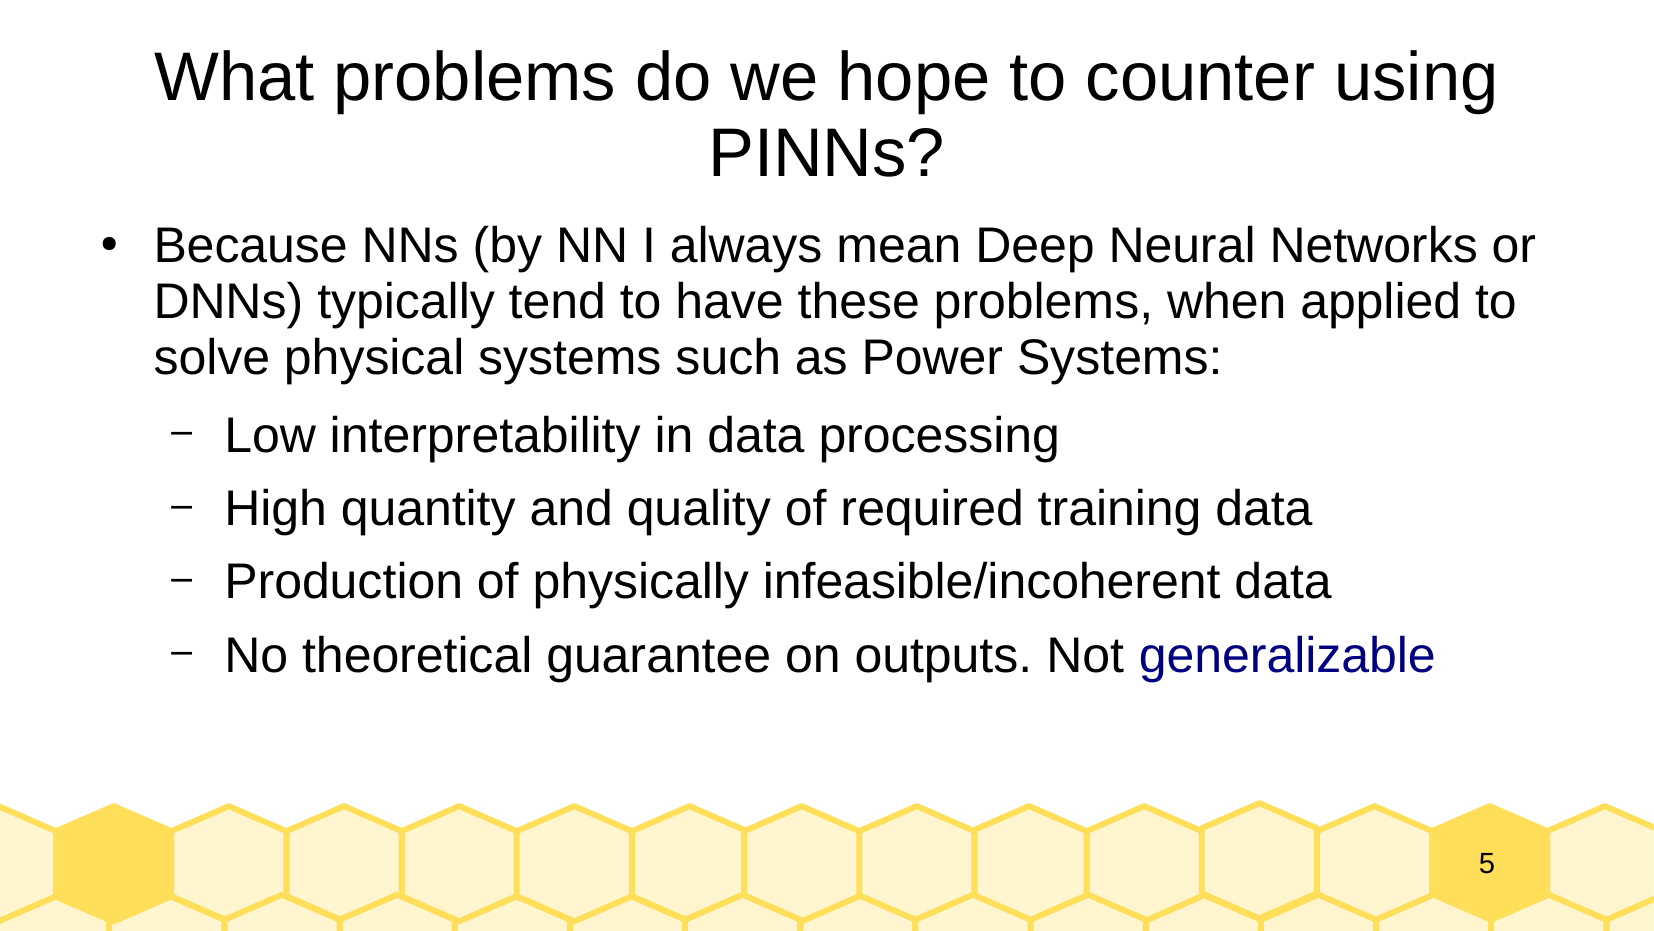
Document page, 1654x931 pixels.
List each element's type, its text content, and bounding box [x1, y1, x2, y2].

title What problems do we hope to counter using PINNs? [82, 37, 1571, 193]
list Because NNs (by NN I always mean Deep Neural Networks or DNNs) typically tend to have these problems, when applied to solve physical systems such as Power Systems: Low interpretability in data processing High quantity and quality of required training data Production of physically infeasible/incoherent data No theoretical guarantee on outputs. Not generalizable [82, 217, 1571, 758]
